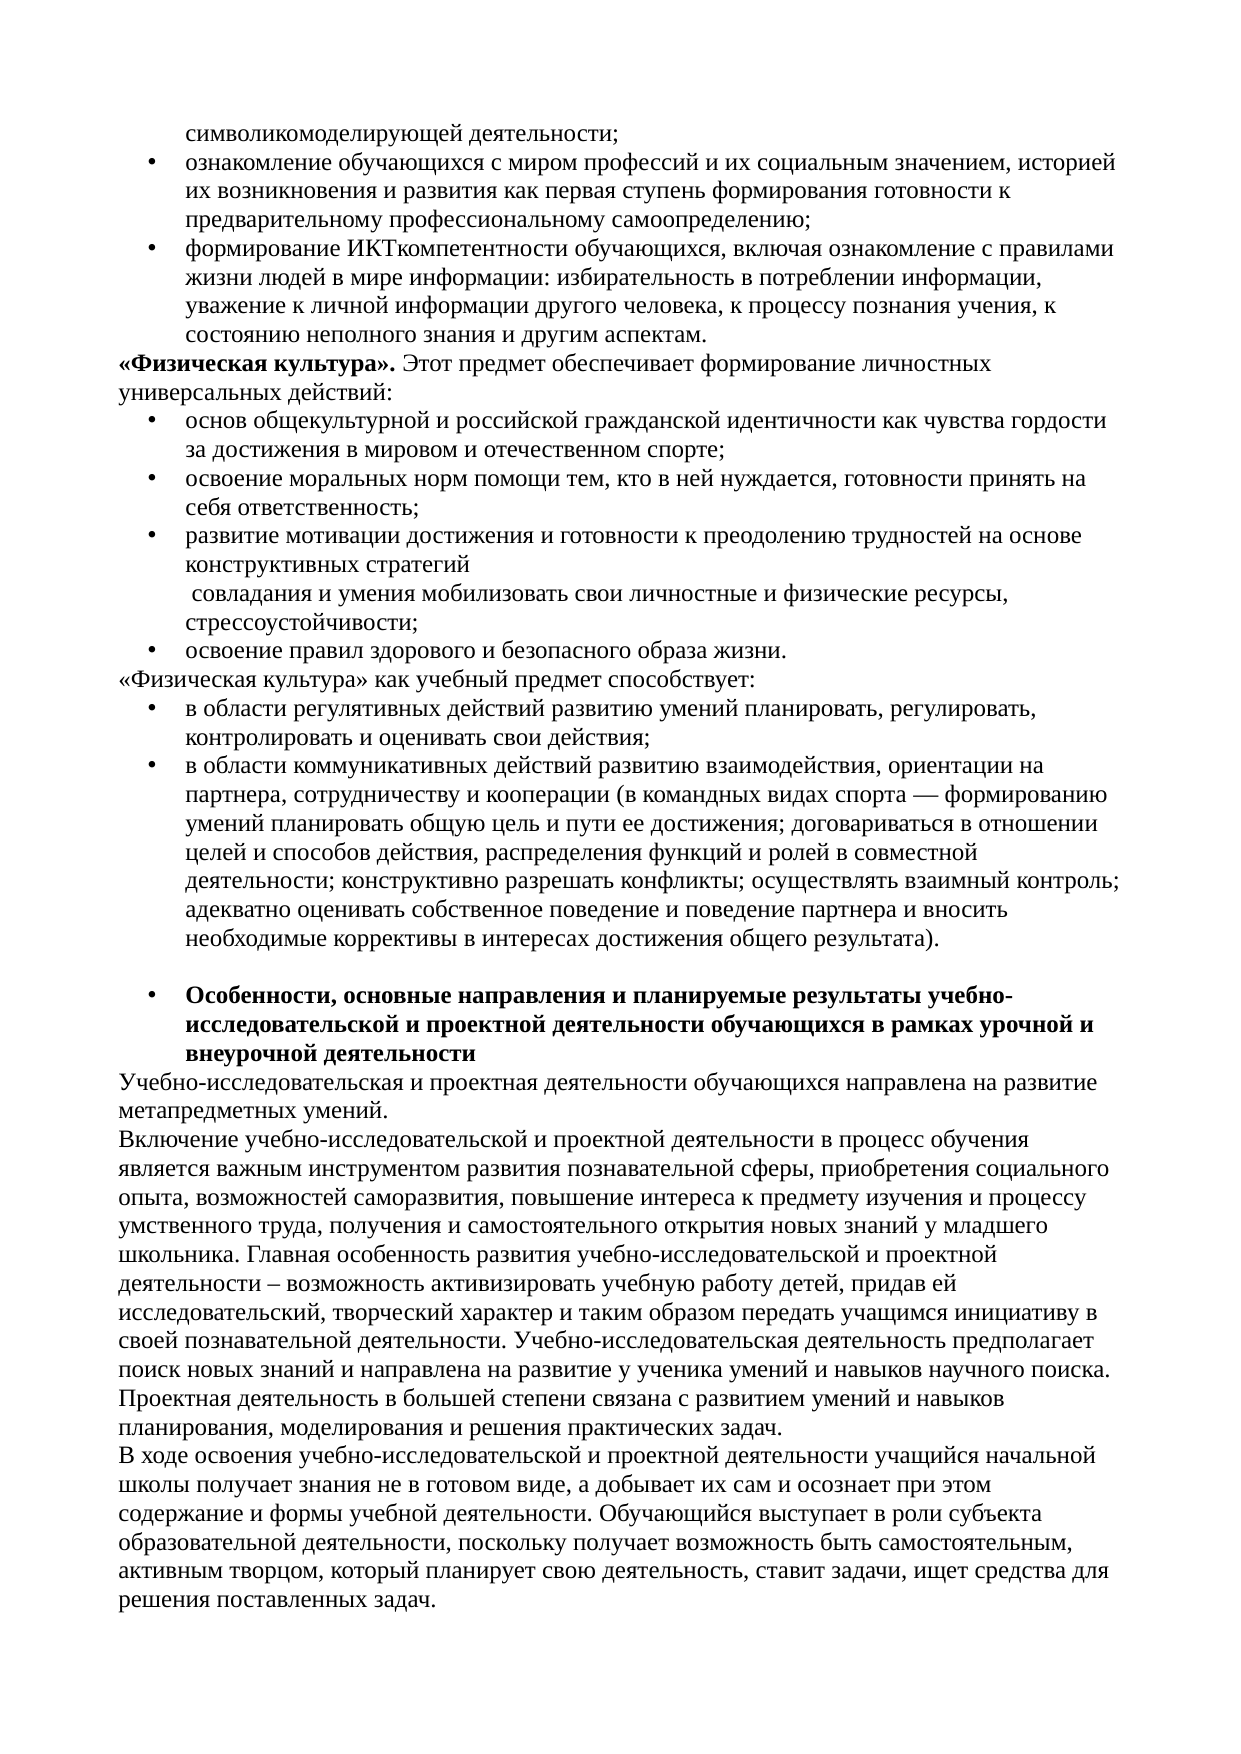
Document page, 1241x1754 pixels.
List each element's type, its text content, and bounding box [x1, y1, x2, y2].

list освоение моральных норм помощи тем, кто в ней нуждается, готовности принять на себя ответственность; [148, 463, 1122, 521]
list в области коммуникативных действий развитию взаимодействия, ориентации на партнера, сотрудничеству и кооперации (в командных видах спорта — формированию умений планировать общую цель и пути ее достижения; договариваться в отношении целей и способов действия, распределения функций и ролей в совместной деятельности; конструктивно разрешать конфликты; осуществлять взаимный контроль; адекватно оценивать собственное поведение и поведение партнера и вносить необходимые коррективы в интересах достижения общего результата). [148, 751, 1122, 952]
list в области регулятивных действий развитию умений планировать, регулировать, контролировать и оценивать свои действия; [148, 693, 1122, 751]
text «Физическая культура» как учебный предмет способствует: [118, 664, 1122, 693]
text «Физическая культура». Этот предмет обеспечивает формирование личностных универсальных действий: [118, 348, 1122, 406]
list ознакомление обучающихся с миром профессий и их социальным значением, историей их возникновения и развития как первая ступень формирования готовности к предварительному профессиональному самоопределению; [148, 147, 1122, 233]
text Включение учебно-исследовательской и проектной деятельности в процесс обучения является важным инструментом развития познавательной сферы, приобретения социального опыта, возможностей саморазвития, повышение интереса к предмету изучения и процессу умственного труда, получения и самостоятельного открытия новых знаний у младшего школьника. Главная особенность развития учебно-исследовательской и проектной деятельности – возможность активизировать учебную работу детей, придав ей исследовательский, творческий характер и таким образом передать учащимся инициативу в своей познавательной деятельности. Учебно-исследовательская деятельность предполагает поиск новых знаний и направлена на развитие у ученика умений и навыков научного поиска. Проектная деятельность в большей степени связана с развитием умений и навыков планирования, моделирования и решения практических задач. [118, 1124, 1122, 1441]
text В ходе освоения учебно-исследовательской и проектной деятельности учащийся начальной школы получает знания не в готовом виде, а добывает их сам и осознает при этом содержание и формы учебной деятельности. Обучающийся выступает в роли субъекта образовательной деятельности, поскольку получает возможность быть самостоятельным, активным творцом, который планирует свою деятельность, ставит задачи, ищет средства для решения поставленных задач. [118, 1441, 1122, 1613]
list Особенности, основные направления и планируемые результаты учебно-исследовательской и проектной деятельности обучающихся в рамках урочной и внеурочной деятельности [148, 981, 1122, 1067]
list развитие мотивации достижения и готовности к преодолению трудностей на основе конструктивных стратегий совладания и умения мобилизовать свои личностные и физические ресурсы, стрессоустойчивости; [148, 521, 1122, 636]
text Учебно-исследовательская и проектная деятельности обучающихся направлена на развитие метапредметных умений. [118, 1067, 1122, 1124]
list основ общекультурной и российской гражданской идентичности как чувства гордости за достижения в мировом и отечественном спорте; [148, 406, 1122, 463]
list формирование ИКТ­компетентности обучающихся, включая ознакомление с правилами жизни людей в мире информации: избирательность в потреблении информации, уважение к личной информации другого человека, к процессу познания учения, к состоянию неполного знания и другим аспектам. [148, 233, 1122, 348]
list символико­моделирующей деятельности; [148, 118, 1122, 147]
list освоение правил здорового и безопасного образа жизни. [148, 636, 1122, 664]
